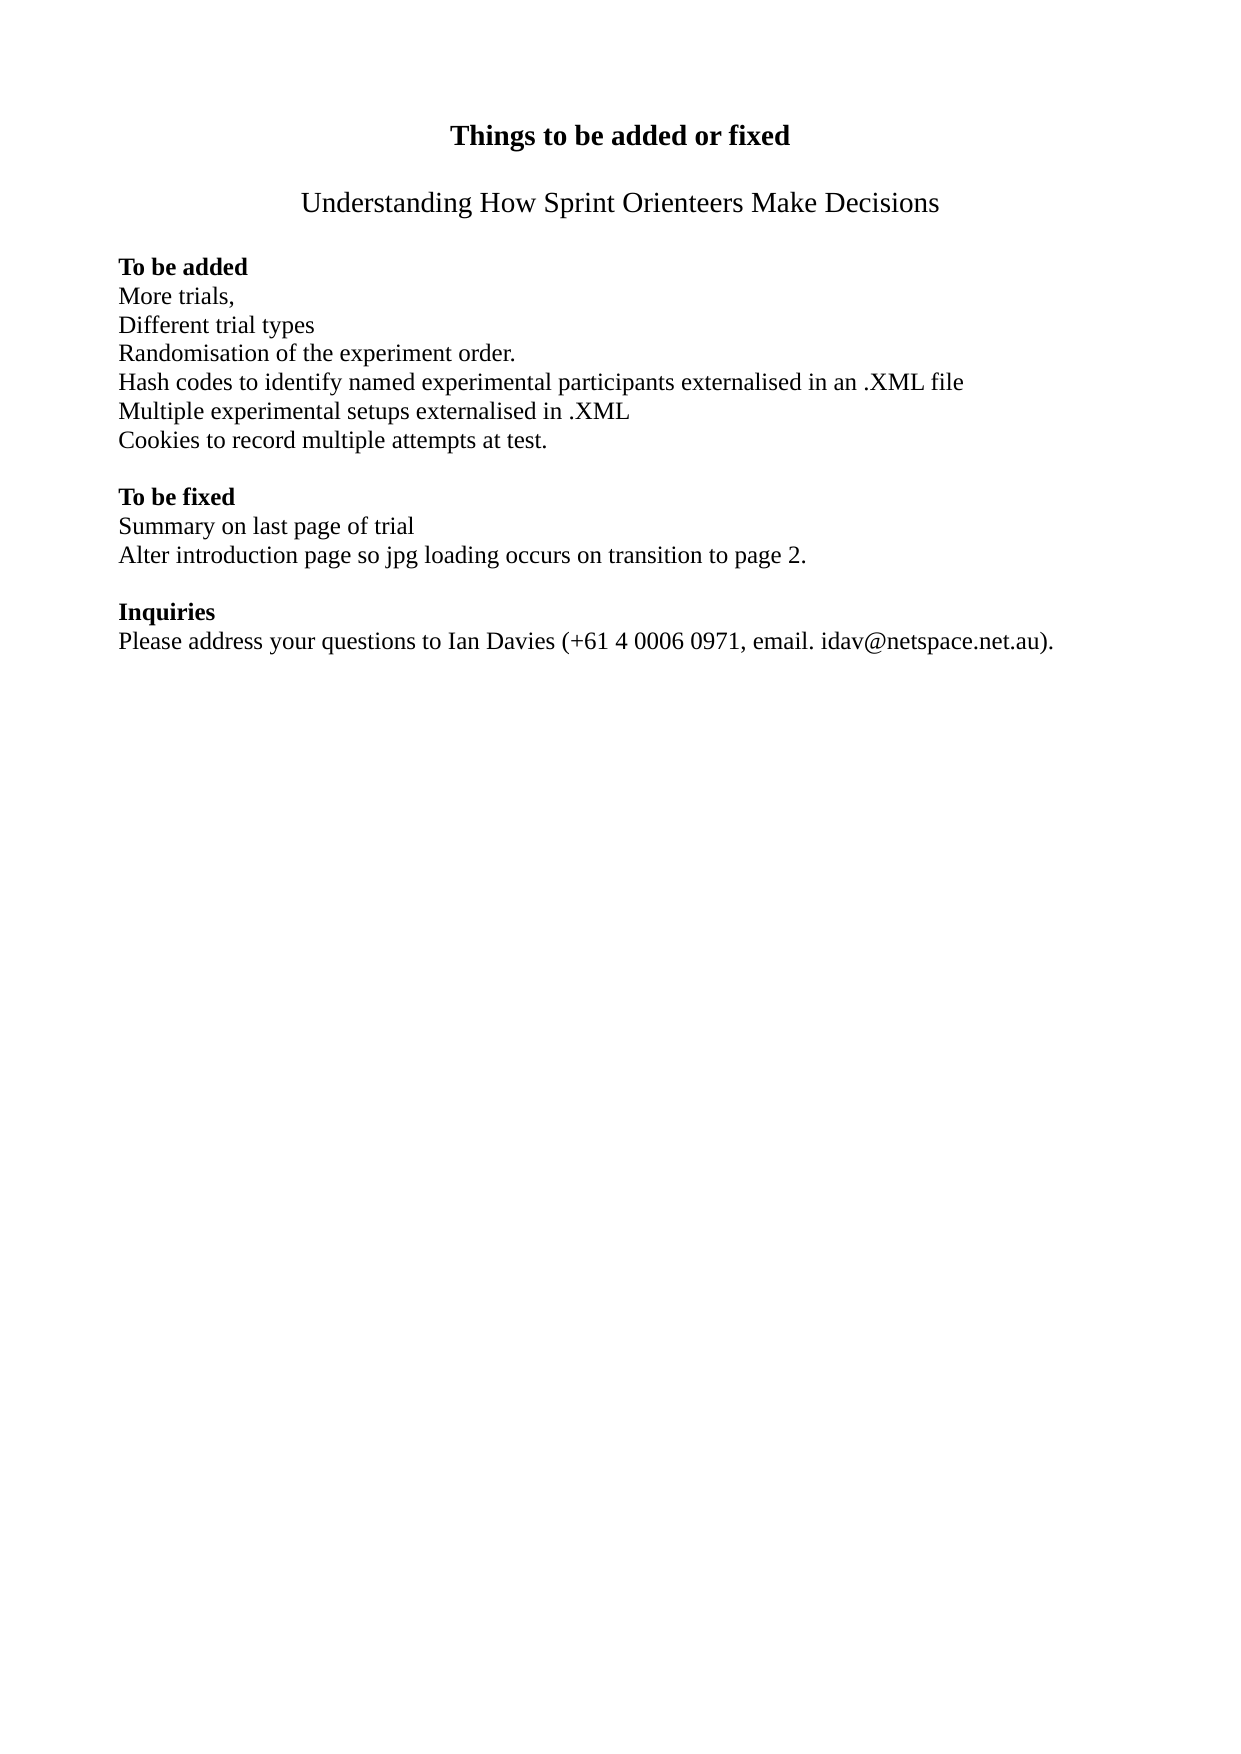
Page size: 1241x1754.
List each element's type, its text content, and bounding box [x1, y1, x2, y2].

text Multiple experimental setups externalised in .XML [118, 396, 1122, 425]
text To be fixed [118, 482, 1122, 511]
text More trials, [118, 281, 1122, 310]
text Different trial types [118, 310, 1122, 338]
text Please address your questions to Ian Davies (+61 4 0006 0971, email. idav@netspace.net.au). [118, 626, 1122, 655]
text Things to be added or fixed [118, 118, 1122, 152]
text To be added [118, 252, 1122, 281]
text Cookies to record multiple attempts at test. [118, 425, 1122, 453]
text Alter introduction page so jpg loading occurs on transition to page 2. [118, 540, 1122, 568]
text Summary on last page of trial [118, 511, 1122, 540]
text Randomisation of the experiment order. [118, 338, 1122, 367]
text Understanding How Sprint Orienteers Make Decisions [118, 185, 1122, 219]
text Hash codes to identify named experimental participants externalised in an .XML file [118, 367, 1122, 396]
text Inquiries [118, 597, 1122, 626]
